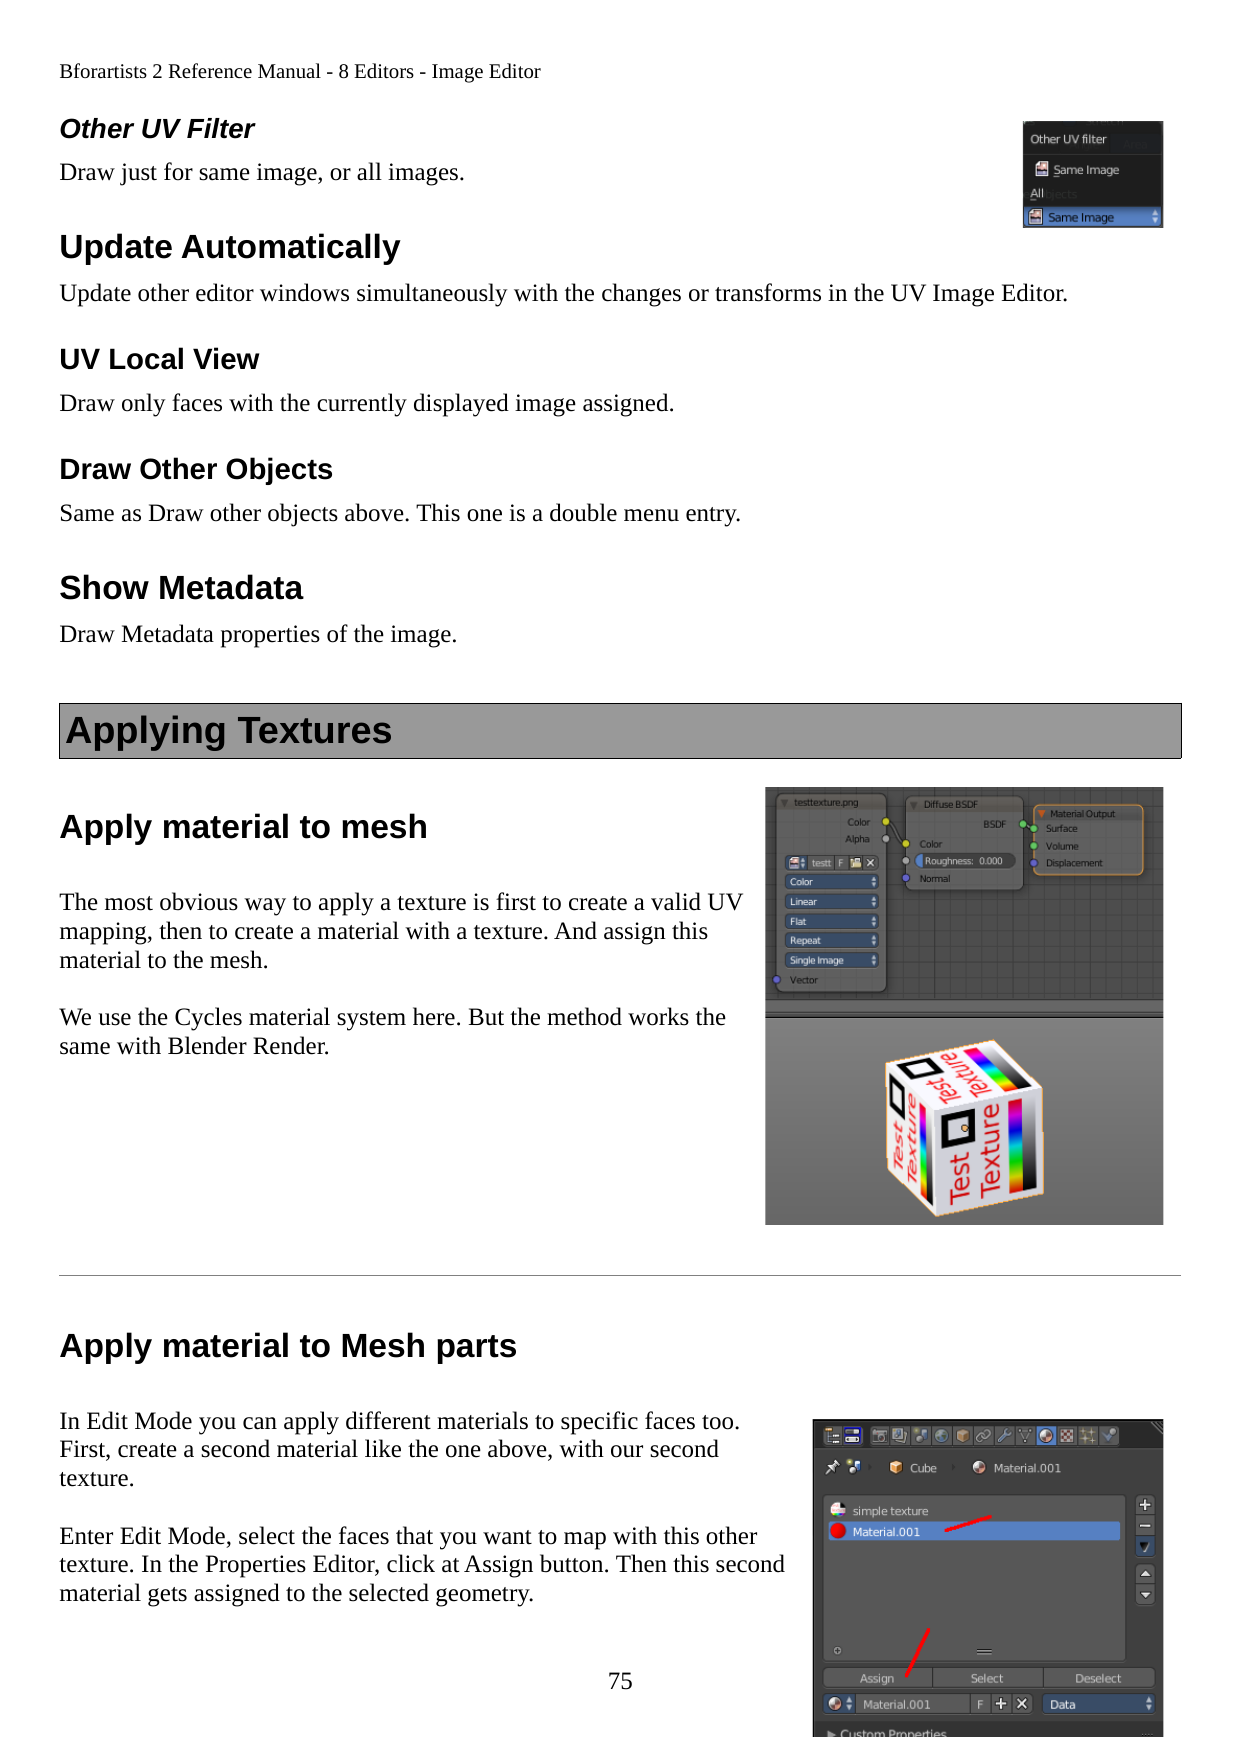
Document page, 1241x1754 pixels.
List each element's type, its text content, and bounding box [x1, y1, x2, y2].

subtitle UV Local View [59, 342, 1181, 375]
text Draw just for same image, or all images. [59, 157, 1022, 186]
text Enter Edit Mode, select the faces that you want to map with this other texture. In the Properties Editor, click at Assign button. Then this second material gets assigned to the selected geometry. [59, 1521, 812, 1607]
text Update other editor windows simultaneously with the changes or transforms in the UV Image Editor. [59, 278, 1181, 307]
subtitle [1164, 807, 1181, 846]
subtitle Draw Other Objects [59, 452, 1181, 485]
picture [812, 1419, 1164, 1737]
text In Edit Mode you can apply different materials to specific faces too. First, create a second material like the one above, with our second texture. [59, 1406, 1181, 1492]
text Same as Draw other objects above. This one is a double menu entry. [59, 498, 1181, 527]
text Draw only faces with the currently displayed image assigned. [59, 388, 1181, 417]
table_header Applying Textures [60, 704, 1181, 758]
subtitle Update Automatically [59, 227, 1181, 266]
text We use the Cycles material system here. But the method works the same with Blender Render. [59, 1002, 765, 1060]
text The most obvious way to apply a texture is first to create a valid UV mapping, then to create a material with a texture. And assign this material to the mesh. [59, 887, 765, 973]
subtitle Show Metadata [59, 568, 1181, 606]
picture [765, 787, 1164, 1225]
picture [1022, 121, 1164, 228]
text Draw Metadata properties of the image. [59, 619, 1181, 648]
subtitle Other UV Filter [59, 113, 1181, 144]
subtitle Apply material to Mesh parts [59, 1326, 1181, 1364]
subtitle Apply material to mesh [59, 807, 765, 846]
